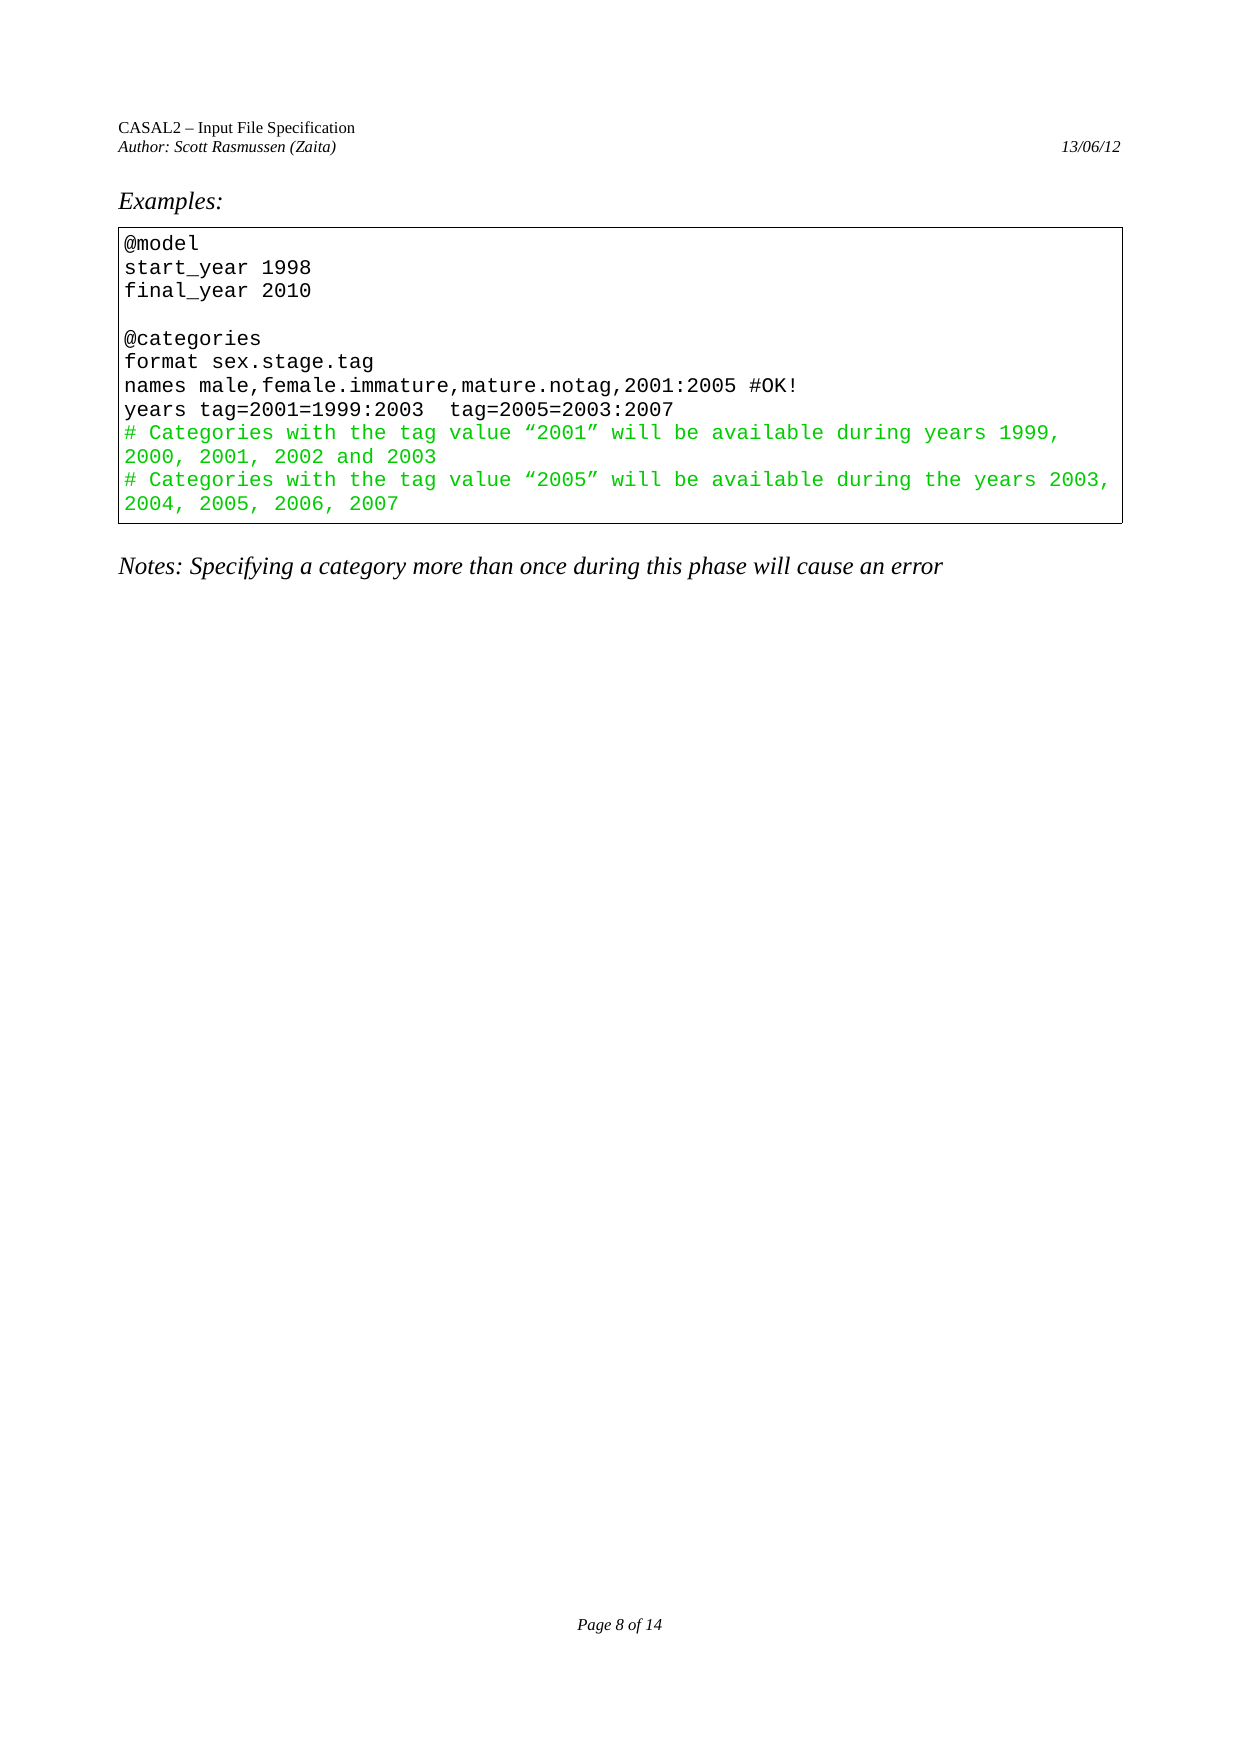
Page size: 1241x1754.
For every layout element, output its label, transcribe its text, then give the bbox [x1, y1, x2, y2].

text Examples: [118, 186, 1122, 215]
table_header @model start_year 1998 final_year 2010 @categories format sex.stage.tag names male,female.immature,mature.notag,2001:2005 #OK! years tag=2001=1999:2003 tag=2005=2003:2007 # Categories with the tag value “2001” will be available during years 1999, 2000, 2001, 2002 and 2003 # Categories with the tag value “2005” will be available during the years 2003, 2004, 2005, 2006, 2007 [119, 228, 1122, 522]
text Notes: Specifying a category more than once during this phase will cause an error [118, 551, 1122, 580]
